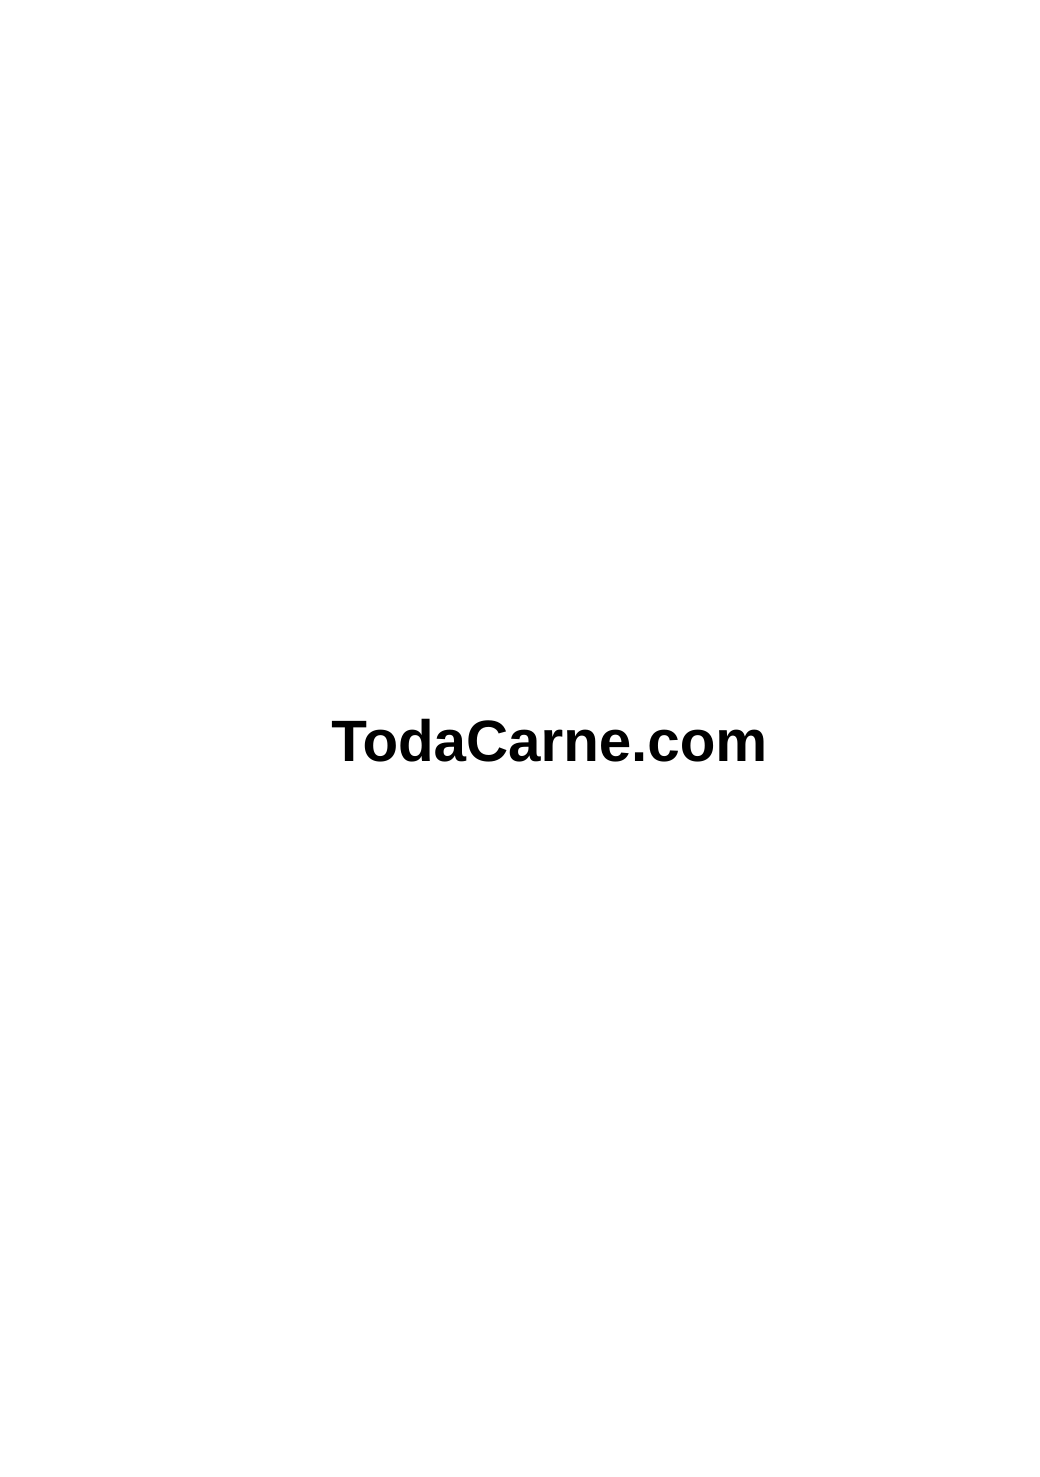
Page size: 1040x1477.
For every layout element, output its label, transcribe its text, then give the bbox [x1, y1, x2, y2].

subtitle TodaCarne.com [156, 707, 942, 774]
